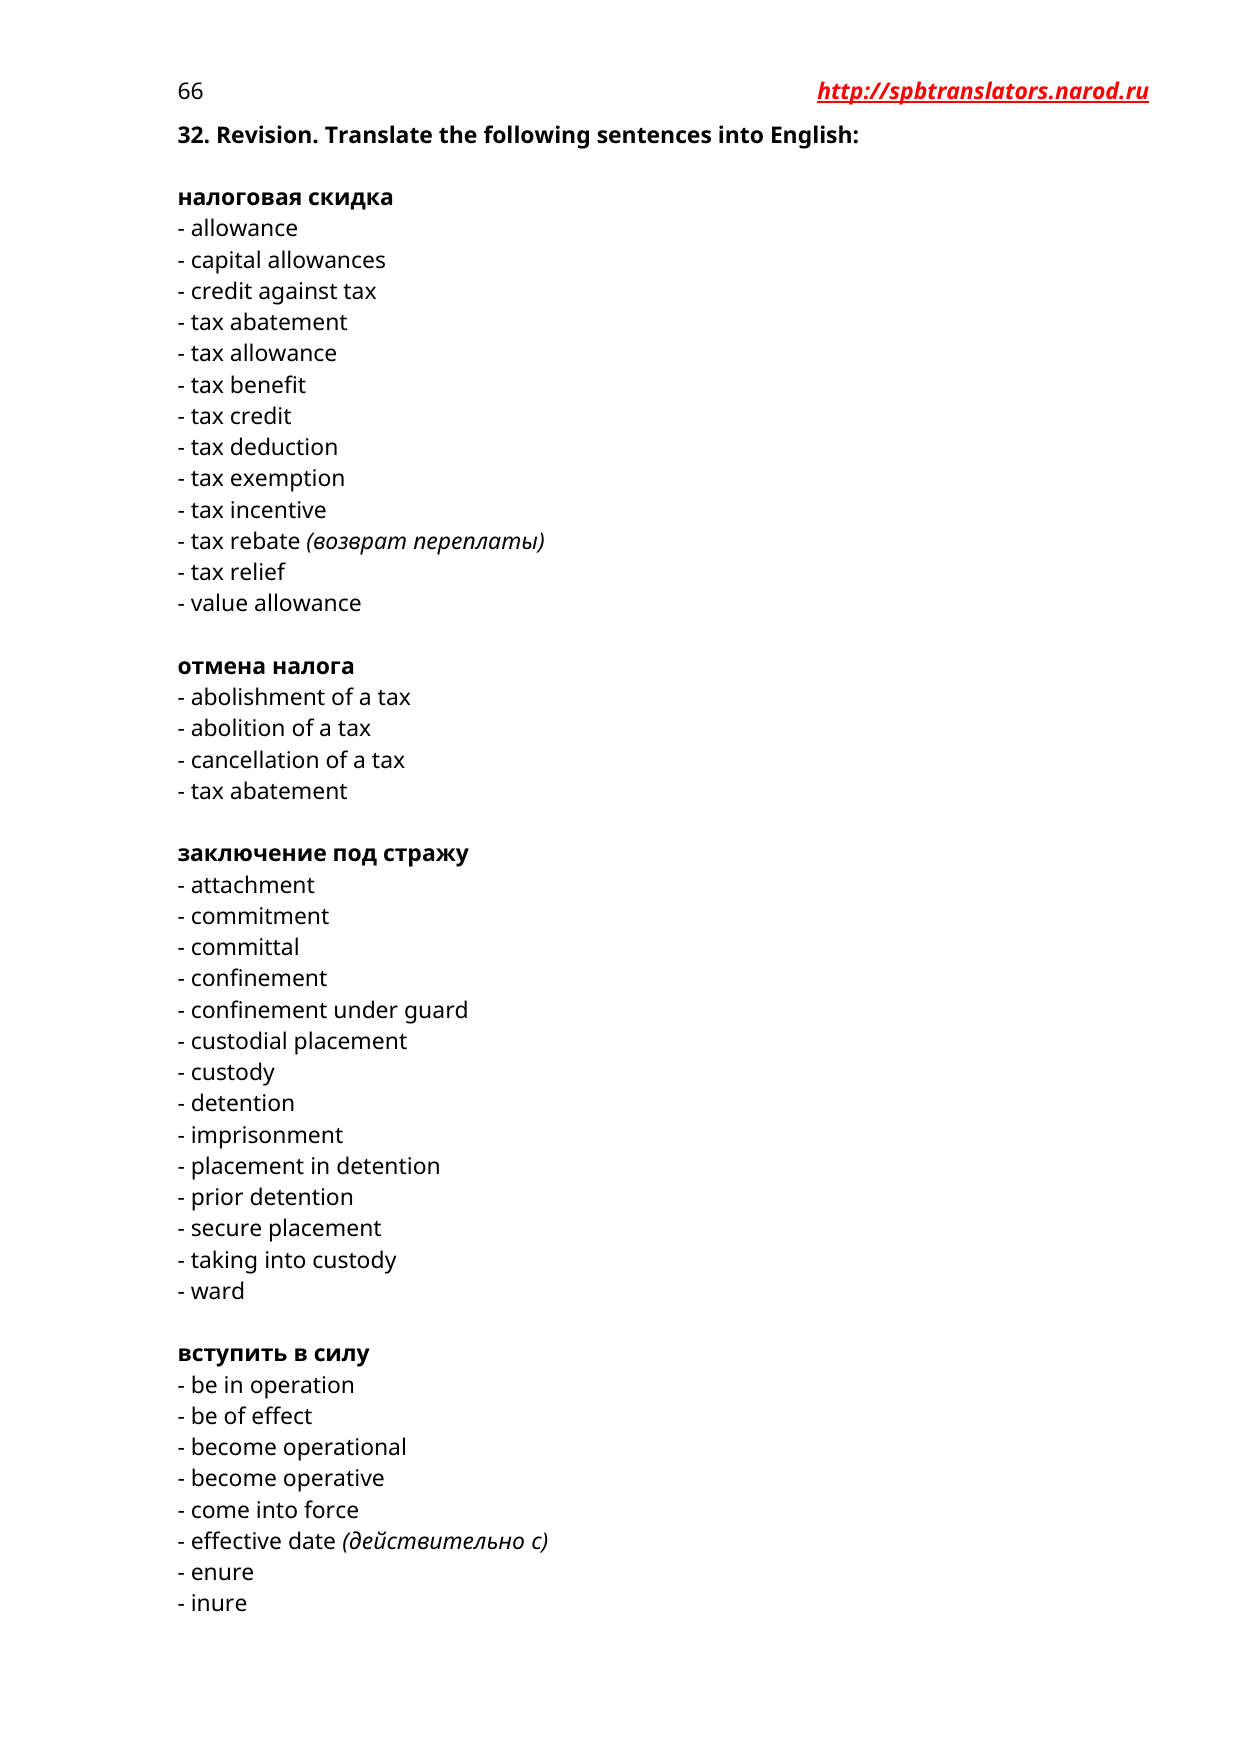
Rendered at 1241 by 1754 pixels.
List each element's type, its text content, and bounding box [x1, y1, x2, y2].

text - tax abatement [177, 774, 1152, 806]
text - capital allowances [177, 243, 1152, 274]
text - custody [177, 1056, 1152, 1087]
text - detention [177, 1087, 1152, 1118]
text отмена налога [177, 649, 1152, 681]
text - allowance [177, 212, 1152, 243]
text - become operational [177, 1431, 1152, 1462]
text - be in operation [177, 1368, 1152, 1399]
text 32. Revision. Translate the following sentences into English: [177, 118, 1152, 149]
text - credit against tax [177, 274, 1152, 306]
text - abolishment of a tax [177, 681, 1152, 712]
text - tax incentive [177, 493, 1152, 524]
text - be of effect [177, 1399, 1152, 1431]
text - custodial placement [177, 1024, 1152, 1056]
text - tax exemption [177, 462, 1152, 493]
text - confinement [177, 962, 1152, 993]
text - taking into custody [177, 1243, 1152, 1274]
text - tax credit [177, 399, 1152, 431]
text - tax abatement [177, 306, 1152, 337]
text - confinement under guard [177, 993, 1152, 1024]
text вступить в силу [177, 1337, 1152, 1368]
text - abolition of a tax [177, 712, 1152, 743]
text - tax benefit [177, 368, 1152, 399]
text - effective date (действительно с) [177, 1524, 1152, 1556]
text - come into force [177, 1493, 1152, 1524]
text - commitment [177, 899, 1152, 931]
text - tax allowance [177, 337, 1152, 368]
text - imprisonment [177, 1118, 1152, 1149]
text - ward [177, 1274, 1152, 1306]
text - inure [177, 1587, 1152, 1618]
text - attachment [177, 868, 1152, 899]
text - become operative [177, 1462, 1152, 1493]
text - tax rebate (возврат переплаты) [177, 524, 1152, 556]
text налоговая скидка [177, 181, 1152, 212]
text - secure placement [177, 1212, 1152, 1243]
text - cancellation of a tax [177, 743, 1152, 774]
text - placement in detention [177, 1149, 1152, 1181]
text - enure [177, 1556, 1152, 1587]
text - tax relief [177, 556, 1152, 587]
text - prior detention [177, 1181, 1152, 1212]
text - tax deduction [177, 431, 1152, 462]
text заключение под стражу [177, 837, 1152, 868]
text - committal [177, 931, 1152, 962]
text - value allowance [177, 587, 1152, 618]
